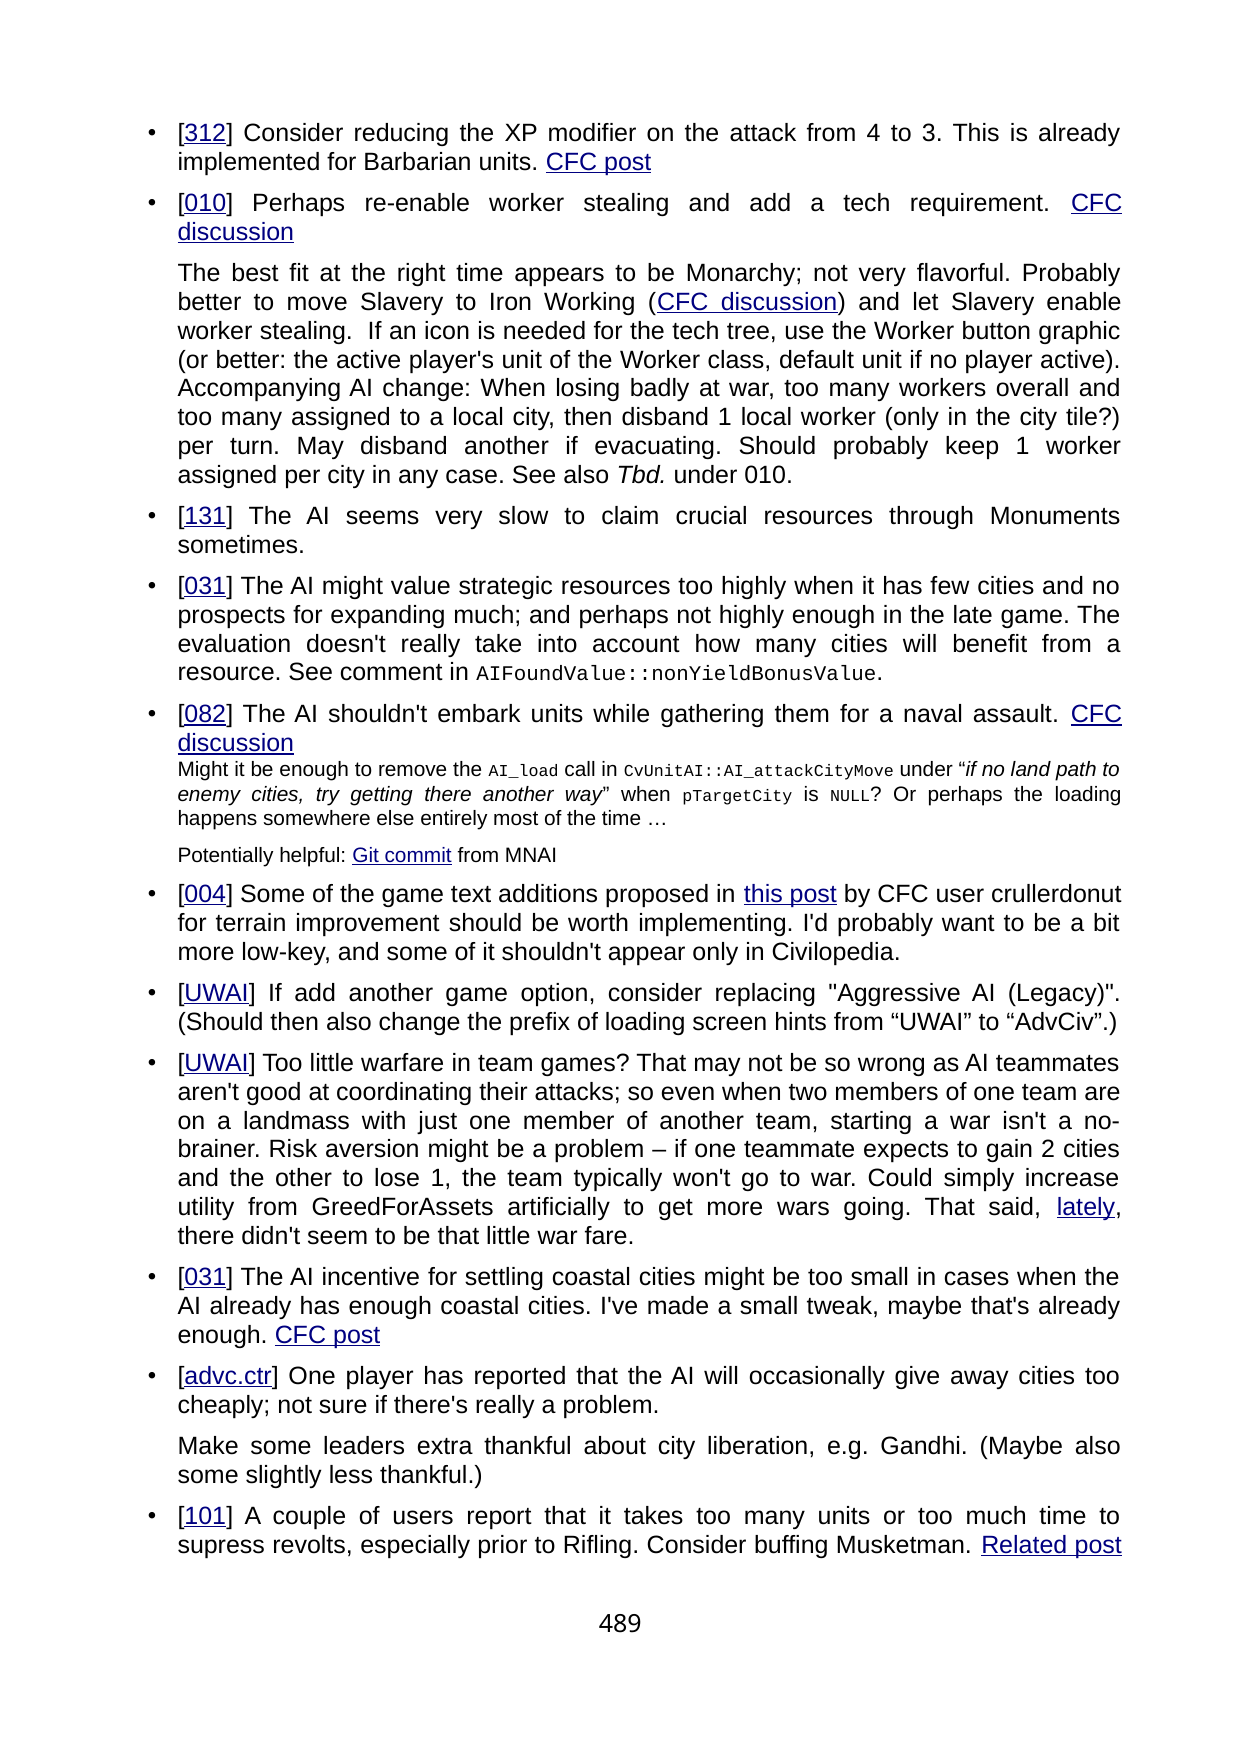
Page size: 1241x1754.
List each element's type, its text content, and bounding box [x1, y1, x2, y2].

list [312] Consider reducing the XP modifier on the attack from 4 to 3. This is already implemented for Barbarian units. CFC post [148, 118, 1122, 176]
list [UWAI] If add another game option, consider replacing "Aggressive AI (Legacy)". (Should then also change the prefix of loading screen hints from “UWAI” to “AdvCiv”.) [148, 978, 1122, 1036]
list The best fit at the right time appears to be Monarchy; not very flavorful. Probably better to move Slavery to Iron Working (CFC discussion) and let Slavery enable worker stealing. If an icon is needed for the tech tree, use the Worker button graphic (or better: the active player's unit of the Worker class, default unit if no player active). Accompanying AI change: When losing badly at war, too many workers overall and too many assigned to a local city, then disband 1 local worker (only in the city tile?) per turn. May disband another if evacuating. Should probably keep 1 worker assigned per city in any case. See also Tbd. under 010. [148, 258, 1122, 488]
list [004] Some of the game text additions proposed in this post by CFC user crullerdonut for terrain improvement should be worth implementing. I'd probably want to be a bit more low-key, and some of it shouldn't appear only in Civilopedia. [148, 879, 1122, 966]
list [101] A couple of users report that it takes too many units or too much time to supress revolts, especially prior to Rifling. Consider buffing Musketman. Related post [148, 1501, 1122, 1558]
list [031] The AI incentive for settling coastal cities might be too small in cases when the AI already has enough coastal cities. I've made a small tweak, maybe that's already enough. CFC post [148, 1262, 1122, 1348]
list Potentially helpful: Git commit from MNAI [148, 843, 1122, 867]
list [UWAI] Too little warfare in team games? That may not be so wrong as AI teammates aren't good at coordinating their attacks; so even when two members of one team are on a landmass with just one member of another team, starting a war isn't a no-brainer. Risk aversion might be a problem – if one teammate expects to gain 2 cities and the other to lose 1, the team typically won't go to war. Could simply increase utility from GreedForAssets artificially to get more wars going. That said, lately, there didn't seem to be that little war fare. [148, 1048, 1122, 1249]
list [131] The AI seems very slow to claim crucial resources through Monuments sometimes. [148, 501, 1122, 558]
list [082] The AI shouldn't embark units while gathering them for a naval assault. CFC discussion Might it be enough to remove the AI_load call in CvUnitAI::AI_attackCityMove under “if no land path to enemy cities, try getting there another way” when pTargetCity is NULL? Or perhaps the loading happens somewhere else entirely most of the time … [148, 699, 1122, 830]
list [031] The AI might value strategic resources too highly when it has few cities and no prospects for expanding much; and perhaps not highly enough in the late game. The evaluation doesn't really take into account how many cities will benefit from a resource. See comment in AIFoundValue::nonYieldBonusValue. [148, 571, 1122, 687]
list [advc.ctr] One player has reported that the AI will occasionally give away cities too cheaply; not sure if there's really a problem. [148, 1361, 1122, 1418]
list Make some leaders extra thankful about city liberation, e.g. Gandhi. (Maybe also some slightly less thankful.) [148, 1431, 1122, 1488]
list [010] Perhaps re-enable worker stealing and add a tech requirement. CFC discussion [148, 188, 1122, 246]
